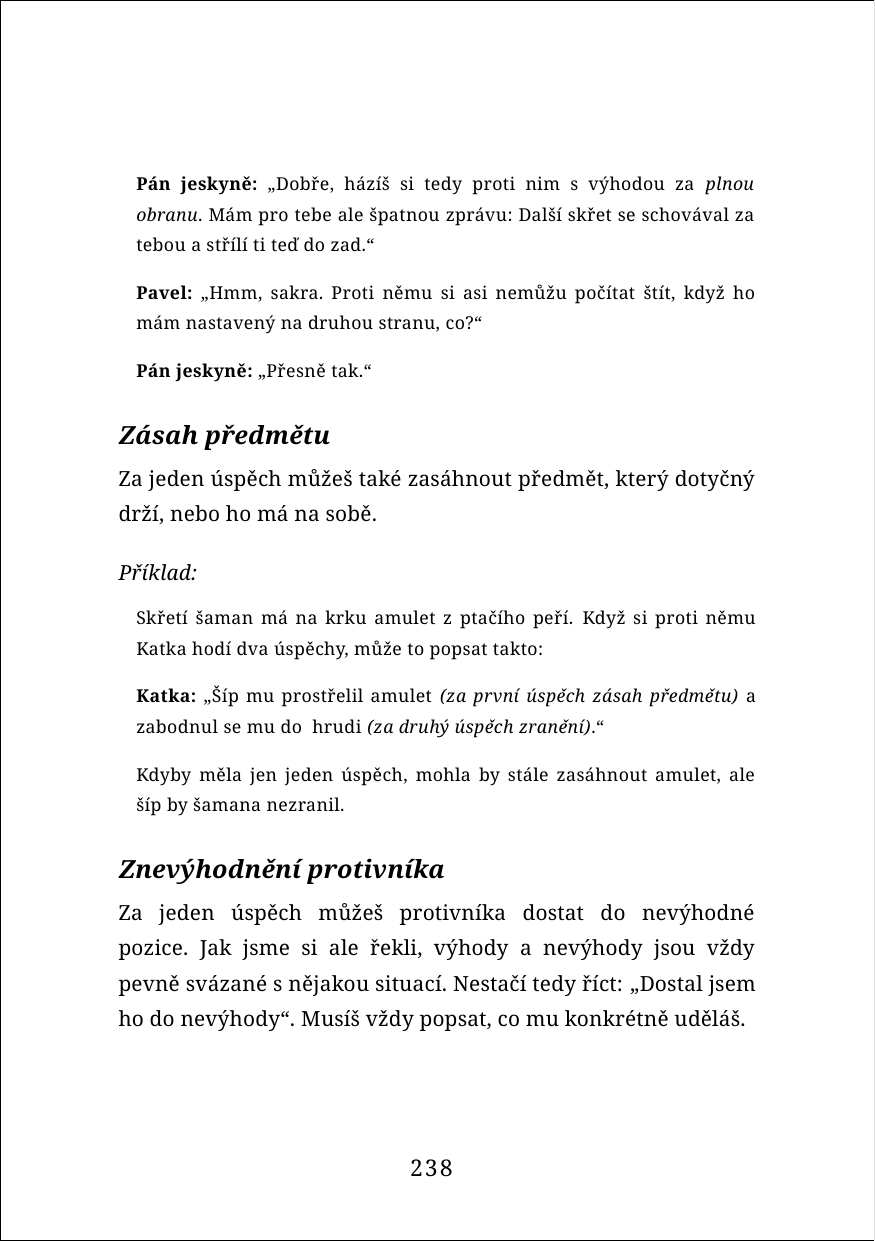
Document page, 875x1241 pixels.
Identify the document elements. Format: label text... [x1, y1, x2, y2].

text Za jeden úspěch můžeš protivníka dostat do nevýhodné pozice. Jak jsme si ale řekli, výhody a nevýhody jsou vždy pevně svázané s nějakou situací. Nestačí tedy říct: „Dostal jsem ho do nevýhody“. Musíš vždy popsat, co mu konkrétně uděláš. [118, 898, 756, 1033]
text Kdyby měla jen jeden úspěch, mohla by stále zasáhnout amulet, ale šíp by šamana nezranil. [136, 762, 756, 816]
subtitle Zásah předmětu [118, 418, 756, 452]
subtitle Znevýhodnění protivníka [118, 852, 756, 886]
text Pán jeskyně: „Přesně tak.“ [136, 358, 756, 382]
text Skřetí šaman má na krku amulet z ptačího peří. Když si proti němu Katka hodí dva úspěchy, může to popsat takto: [136, 606, 756, 660]
text Za jeden úspěch můžeš také zasáhnout předmět, který dotyčný drží, nebo ho má na sobě. [118, 464, 756, 528]
text Příklad: [118, 558, 756, 587]
text Katka: „Šíp mu prostřelil amulet (za první úspěch zásah předmětu) a zabodnul se mu do hrudi (za druhý úspěch zranění).“ [136, 684, 756, 738]
text Pán jeskyně: „Dobře, házíš si tedy proti nim s výhodou za plnou obranu. Mám pro tebe ale špatnou zprávu: Další skřet se schovával za tebou a střílí ti teď do zad.“ [136, 172, 756, 256]
text Pavel: „Hmm, sakra. Proti němu si asi nemůžu počítat štít, když ho mám nastavený na druhou stranu, co?“ [136, 280, 756, 334]
